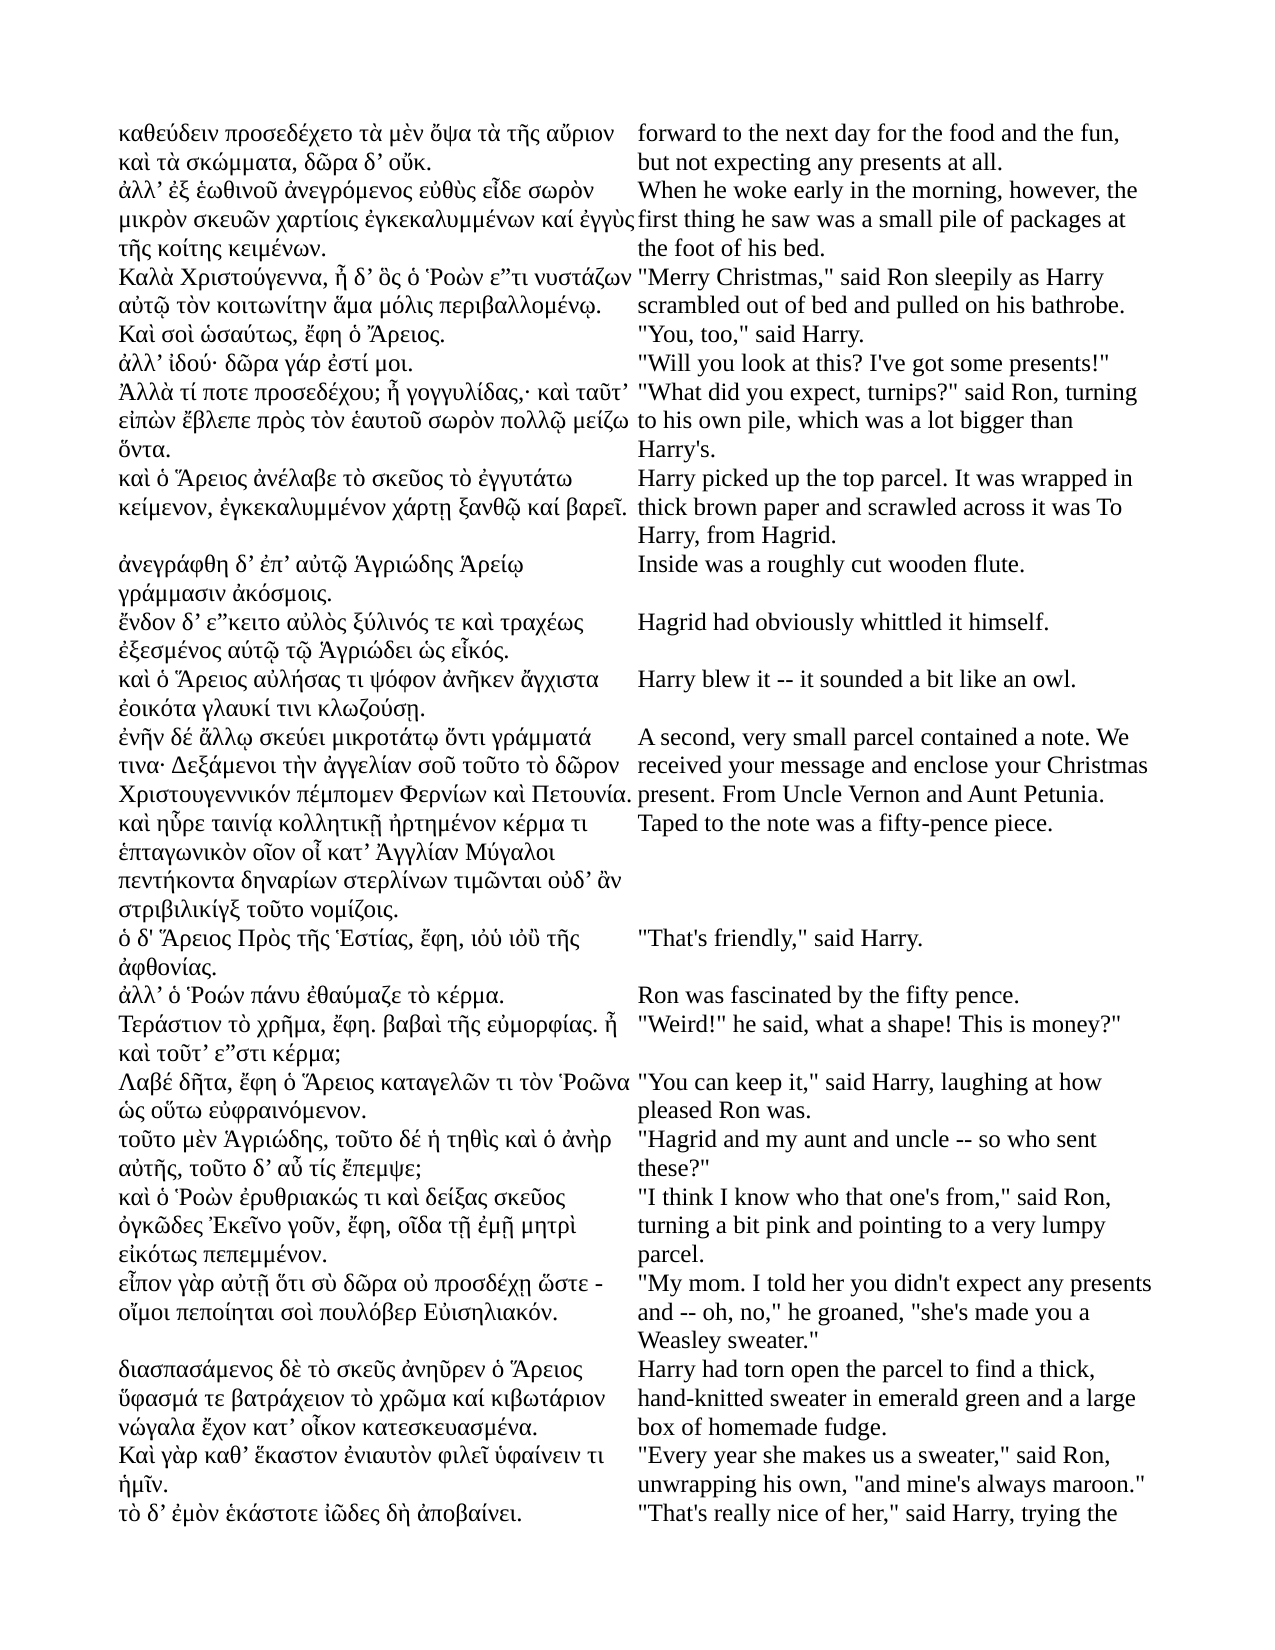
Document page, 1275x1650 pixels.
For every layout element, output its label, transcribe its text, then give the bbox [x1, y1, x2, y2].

table_cell "That's friendly," said Harry. [637, 923, 1157, 981]
table_cell Harry picked up the top parcel. It was wrapped in thick brown paper and scrawled across it was To Harry, from Hagrid. [637, 463, 1157, 549]
table_cell ὁ δ' Ἅρειος Πρὸς τῆς Ἑστίας, ἔφη, ιὀὑ ιὀὒ τῆς ἀφθονίας. [118, 923, 637, 981]
table_cell "You can keep it," said Harry, laughing at how pleased Ron was. [637, 1067, 1157, 1124]
table_cell Hagrid had obviously whittled it himself. [637, 607, 1157, 664]
table_cell ἀλλ’ ἐξ ἑωθινοῦ ἀνεγρόμενος εὐθὺς εἶδε σωρὸν μικρὸν σκευῶν χαρτίοις ἐγκεκαλυμμένων καί ἐγγὺς τῆς κοίτης κειμένων. [118, 176, 637, 262]
table_cell When he woke early in the morning, however, the first thing he saw was a small pile of packages at the foot of his bed. [637, 176, 1157, 262]
table_cell "My mom. I told her you didn't expect any presents and -- oh, no," he groaned, "she's made you a Weasley sweater." [637, 1268, 1157, 1354]
table_cell Taped to the note was a fifty-pence piece. [637, 808, 1157, 923]
table_cell καὶ ὁ Ἅρειος ἀνέλαβε τὸ σκεῦος τὸ ἐγγυτάτω κείμενον, ἐγκεκαλυμμένον χάρτῃ ξανθῷ καί βαρεῖ. [118, 463, 637, 549]
table_cell καὶ ὁ Ἅρειος αὐλήσας τι ψόφον ἀνῆκεν ἄγχιστα ἐοικότα γλαυκί τινι κλωζούσῃ. [118, 664, 637, 722]
table_cell Harry had torn open the parcel to find a thick, hand-knitted sweater in emerald green and a large box of homemade fudge. [637, 1354, 1157, 1441]
table_cell καθεύδειν προσεδέχετο τὰ μὲν ὄψα τὰ τῆς αὔριον καὶ τὰ σκώμματα, δῶρα δ’ οὔκ. [118, 118, 637, 176]
table_cell Inside was a roughly cut wooden flute. [637, 549, 1157, 607]
table_cell τὸ δ’ ἐμὸν ἑκάστοτε ἰῶδες δὴ ἀποβαίνει. [118, 1498, 637, 1527]
table_cell τοῦτο μὲν Ἁγριώδης, τοῦτο δέ ἡ τηθὶς καὶ ὁ ἀνὴρ αὐτῆς, τοῦτο δ’ αὖ τίς ἔπεμψε; [118, 1124, 637, 1182]
table_cell Ron was fascinated by the fifty pence. [637, 981, 1157, 1009]
table_cell ἀλλ’ ὁ Ῥοών πάνυ ἐθαύμαζε τὸ κέρμα. [118, 981, 637, 1009]
table_cell ἔνδον δ’ ε”κειτο αὐλὸς ξύλινός τε καὶ τραχέως ἐξεσμένος αύτῷ τῷ Ἁγριώδει ὡς εἷκός. [118, 607, 637, 664]
table_cell Καὶ γὰρ καθ’ ἕκαστον ἐνιαυτὸν φιλεῖ ὑφαίνειν τι ἡμῖν. [118, 1441, 637, 1498]
table_cell "Merry Christmas," said Ron sleepily as Harry scrambled out of bed and pulled on his bathrobe. [637, 262, 1157, 319]
table_cell εἶπον γὰρ αὐτῇ ὅτι σὺ δῶρα οὐ προσδέχῃ ὥστε - οἴμοι πεποίηται σοὶ πουλόβερ Εὐισηλιακόν. [118, 1268, 637, 1354]
table_cell "Every year she makes us a sweater," said Ron, unwrapping his own, "and mine's always maroon." [637, 1441, 1157, 1498]
table_cell Τεράστιον τὸ χρῆμα, ἔφη. βαβαὶ τῆς εὐμορφίας. ἦ καὶ τοῦτ’ ε”στι κέρμα; [118, 1009, 637, 1067]
table_cell καὶ ὁ Ῥοὼν ἐρυθριακώς τι καὶ δείξας σκεῦος ὀγκῶδες Ἐκεῖνο γοῦν, ἔφη, οῖδα τῇ ἐμῇ μητρὶ εἰκότως πεπεμμένον. [118, 1182, 637, 1268]
table_cell "You, too," said Harry. [637, 319, 1157, 348]
table_cell Harry blew it -- it sounded a bit like an owl. [637, 664, 1157, 722]
table_cell "I think I know who that one's from," said Ron, turning a bit pink and pointing to a very lumpy parcel. [637, 1182, 1157, 1268]
table_cell ἀλλ’ ἰδού· δῶρα γάρ ἐστί μοι. [118, 348, 637, 377]
table_cell διασπασάμενος δὲ τὸ σκεῦς ἀνηῦρεν ὁ Ἅρειος ὕφασμά τε βατράχειον τὸ χρῶμα καί κιβωτάριον νώγαλα ἔχον κατ’ οἶκον κατεσκευασμένα. [118, 1354, 637, 1441]
table_cell "What did you expect, turnips?" said Ron, turning to his own pile, which was a lot bigger than Harry's. [637, 377, 1157, 463]
table_cell ἐνῆν δέ ἄλλῳ σκεύει μικροτάτῳ ὄντι γράμματά τινα· Δεξάμενοι τὴν ἀγγελίαν σοῦ τοῦτο τὸ δῶρον Χριστουγεννικόν πέμπομεν Φερνίων καὶ Πετουνία. [118, 722, 637, 808]
table_cell forward to the next day for the food and the fun, but not expecting any presents at all. [637, 118, 1157, 176]
table_cell Καλὰ Χριστούγεννα, ἦ δ’ ὃς ὁ Ῥοὼν ε”τι νυστάζων αὐτῷ τὸν κοιτωνίτην ἅμα μόλις περιβαλλομένῳ. [118, 262, 637, 319]
table_cell Ἀλλὰ τί ποτε προσεδέχου; ἦ γογγυλίδας,· καὶ ταῦτ’ εἰπὼν ἔβλεπε πρὸς τὸν ἑαυτοῦ σωρὸν πολλῷ μείζω ὅντα. [118, 377, 637, 463]
table_cell "Will you look at this? I've got some presents!" [637, 348, 1157, 377]
table_cell ἀνεγράφθη δ’ ἐπ’ αὐτῷ Ἁγριώδης Ἁρείῳ γράμμασιν ἀκόσμοις. [118, 549, 637, 607]
table_cell "That's really nice of her," said Harry, trying the [637, 1498, 1157, 1527]
table_cell καὶ ηὗρε ταινίᾳ κολλητικῇ ἠρτημένον κέρμα τι ἑπταγωνικὸν οῖον οἶ κατ’ Ἀγγλίαν Μύγαλοι πεντήκοντα δηναρίων στερλίνων τιμῶνται οὐδ’ ἂν στριβιλικίγξ τοῦτο νομίζοις. [118, 808, 637, 923]
table_cell Καὶ σοὶ ὡσαύτως, ἔφη ὁ Ἄρειος. [118, 319, 637, 348]
table_cell "Hagrid and my aunt and uncle -- so who sent these?" [637, 1124, 1157, 1182]
table_cell Λαβέ δῆτα, ἔφη ὁ Ἅρειος καταγελῶν τι τὸν Ῥοῶνα ὡς οὕτω εὐφραινόμενον. [118, 1067, 637, 1124]
table_cell A second, very small parcel contained a note. We received your message and enclose your Christmas present. From Uncle Vernon and Aunt Petunia. [637, 722, 1157, 808]
table_cell "Weird!" he said, what a shape! This is money?" [637, 1009, 1157, 1067]
